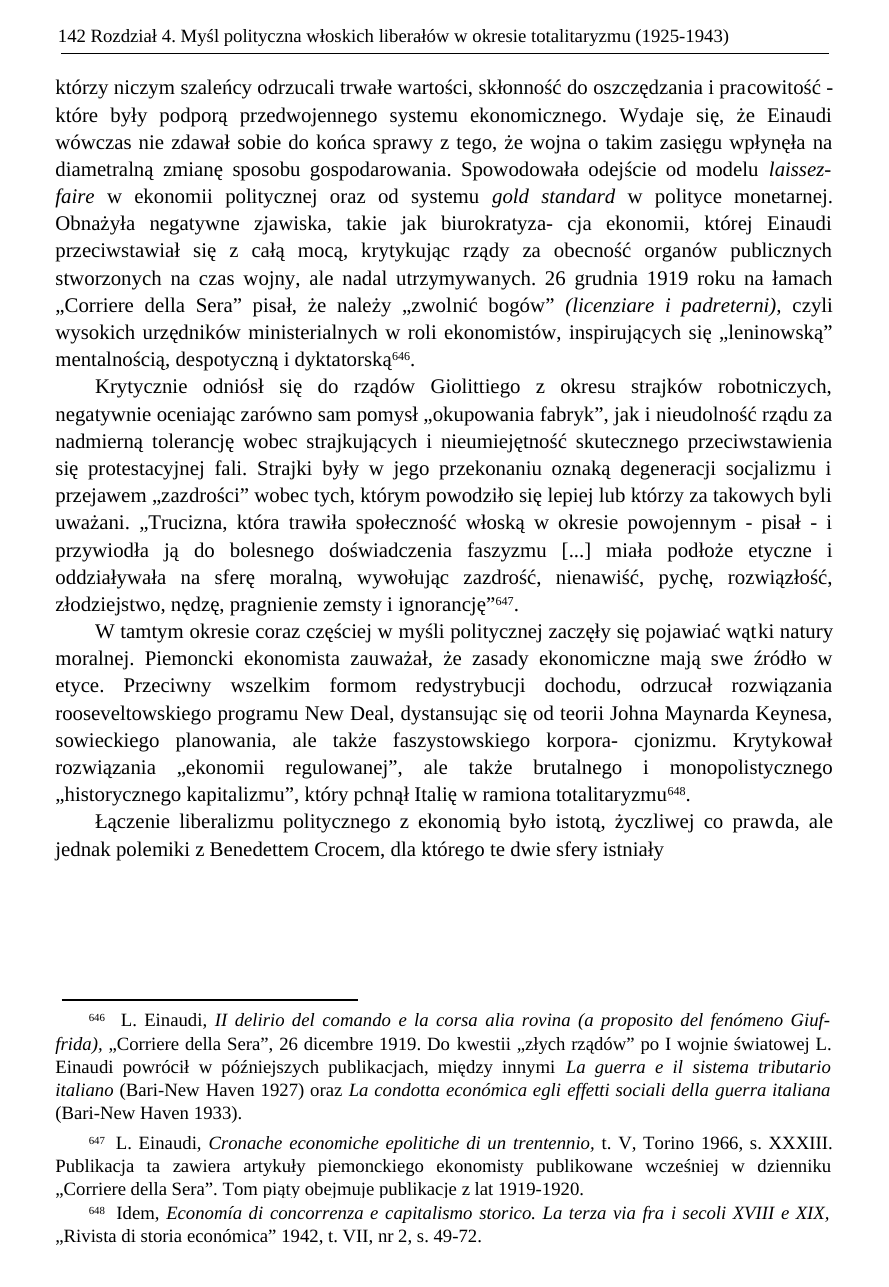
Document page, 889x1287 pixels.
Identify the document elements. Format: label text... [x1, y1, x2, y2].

text Krytycznie odniósł się do rządów Giolittiego z okresu strajków robotniczych, negatywnie oceniając zarówno sam pomysł „okupowania fabryk”, jak i nieudolność rządu za nadmierną tolerancję wobec strajkujących i nieumiejętność skutecznego przeciwstawienia się protestacyjnej fali. Strajki były w jego przekonaniu oznaką degeneracji socjalizmu i przejawem „zazdrości” wobec tych, którym powodziło się lepiej lub którzy za takowych byli uważani. „Trucizna, która trawiła społeczność włoską w okresie powojennym - pisał - i przywiodła ją do bolesnego doświadcze­nia faszyzmu [...] miała podłoże etyczne i oddziaływała na sferę moralną, wywołu­jąc zazdrość, nienawiść, pychę, rozwiązłość, złodziejstwo, nędzę, pragnienie zemsty i ignorancję”647. [55, 374, 833, 616]
text którzy niczym szaleńcy odrzucali trwałe wartości, skłonność do oszczędzania i pra­cowitość - które były podporą przedwojennego systemu ekonomicznego. Wydaje się, że Einaudi wówczas nie zdawał sobie do końca sprawy z tego, że wojna o takim zasięgu wpłynęła na diametralną zmianę sposobu gospodarowania. Spowodowała odejście od modelu laissez-faire w ekonomii politycznej oraz od systemu gold stan­dard w polityce monetarnej. Obnażyła negatywne zjawiska, takie jak biurokratyza- cja ekonomii, której Einaudi przeciwstawiał się z całą mocą, krytykując rządy za obecność organów publicznych stworzonych na czas wojny, ale nadal utrzymywa­nych. 26 grudnia 1919 roku na łamach „Corriere della Sera” pisał, że należy „zwol­nić bogów” (licenziare i padreterni), czyli wysokich urzędników ministerialnych w roli ekonomistów, inspirujących się „leninowską” mentalnością, despotyczną i dyktatorską646. [55, 75, 833, 371]
text 646 L. Einaudi, II delirio del comando e la corsa alia rovina (a proposito del fenómeno Giuf- frida), „Corriere della Sera”, 26 dicembre 1919. Do kwestii „złych rządów” po I wojnie światowej L. Einaudi powrócił w późniejszych publikacjach, między innymi La guerra e il sistema tributario italiano (Bari-New Haven 1927) oraz La condotta económica egli effetti sociali della guerra italiana (Bari-New Haven 1933). [55, 1009, 833, 1124]
text 648 Idem, Economía di concorrenza e capitalismo storico. La terza via fra i secoli XVIII e XIX, „Rivista di storia económica” 1942, t. VII, nr 2, s. 49-72. [55, 1202, 833, 1246]
text 647 L. Einaudi, Cronache economiche epolitiche di un trentennio, t. V, Torino 1966, s. XXXIII. Publikacja ta zawiera artykuły piemonckiego ekonomisty publikowane wcześniej w dzienniku „Corriere della Sera”. Tom piąty obejmuje publikacje z lat 1919-1920. [55, 1132, 833, 1197]
text Łączenie liberalizmu politycznego z ekonomią było istotą, życzliwej co praw­da, ale jednak polemiki z Benedettem Crocem, dla którego te dwie sfery istniały [55, 809, 833, 861]
text W tamtym okresie coraz częściej w myśli politycznej zaczęły się pojawiać wąt­ki natury moralnej. Piemoncki ekonomista zauważał, że zasady ekonomiczne mają swe źródło w etyce. Przeciwny wszelkim formom redystrybucji dochodu, odrzucał rozwiązania rooseveltowskiego programu New Deal, dystansując się od teorii Johna Maynarda Keynesa, sowieckiego planowania, ale także faszystowskiego korpora- cjonizmu. Krytykował rozwiązania „ekonomii regulowanej”, ale także brutalnego i monopolistycznego „historycznego kapitalizmu”, który pchnął Italię w ramiona totalitaryzmu648. [55, 619, 833, 806]
text 142 Rozdział 4. Myśl polityczna włoskich liberałów w okresie totalitaryzmu (1925-1943) [58, 25, 777, 46]
